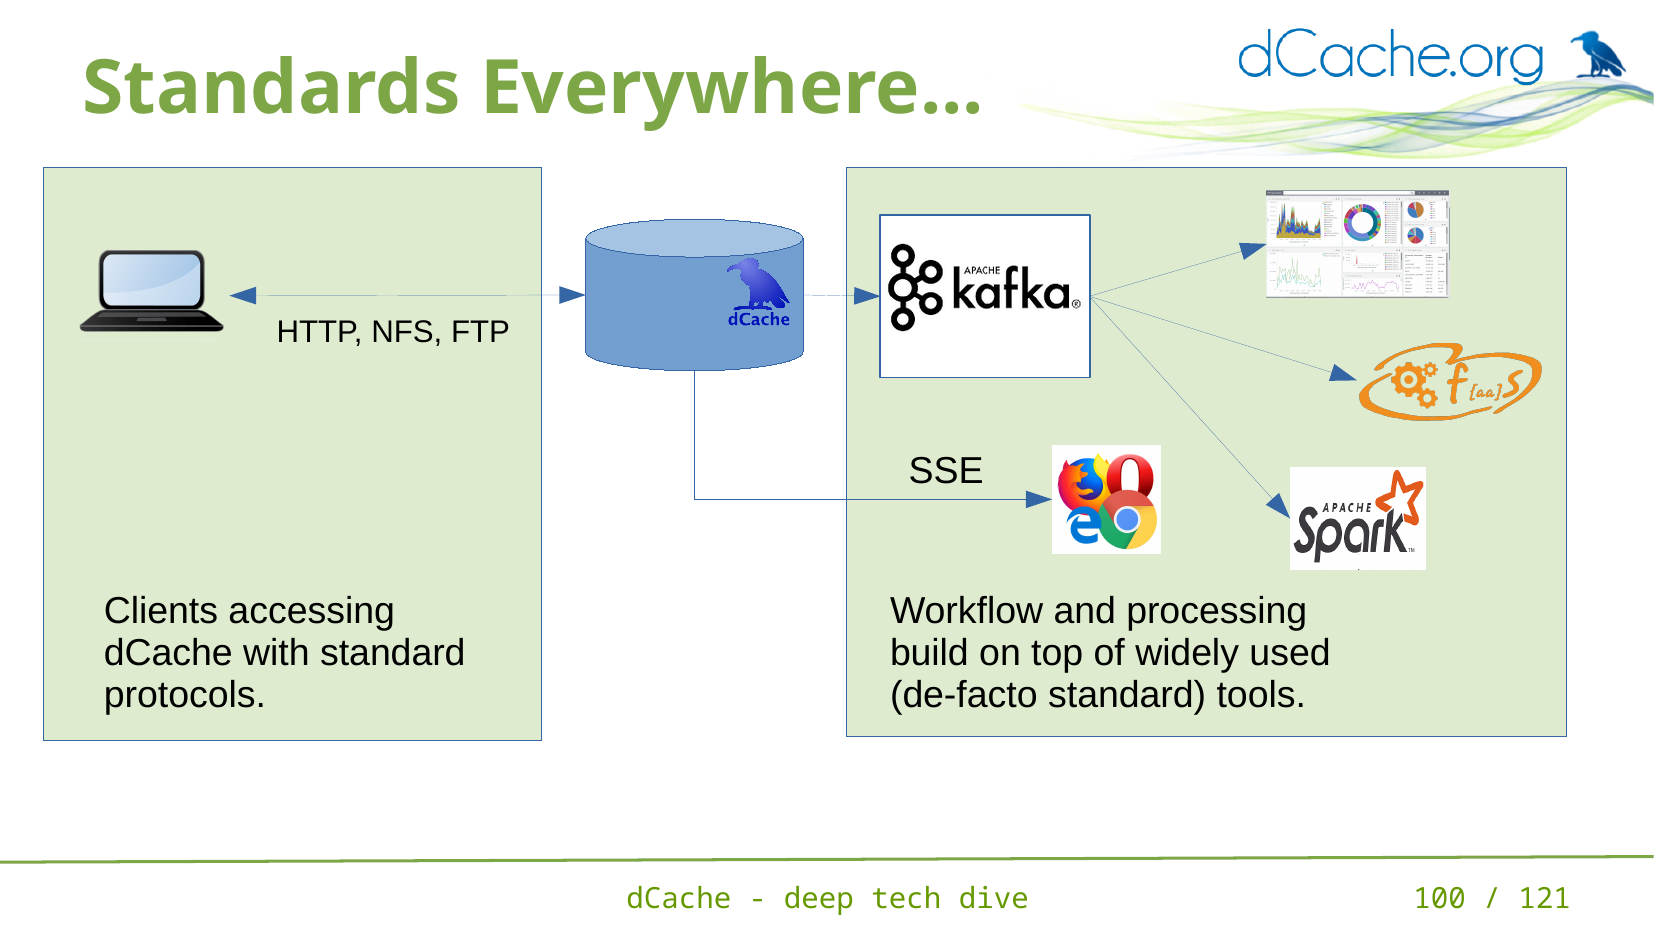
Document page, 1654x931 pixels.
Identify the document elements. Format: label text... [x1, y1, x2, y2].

picture [727, 258, 790, 326]
text_box SSE [893, 442, 999, 500]
picture [1290, 467, 1426, 570]
picture [880, 216, 1090, 377]
text_box [585, 239, 804, 371]
picture [73, 244, 230, 347]
picture [1266, 190, 1450, 298]
text_box [846, 167, 1567, 737]
picture [1356, 334, 1543, 427]
text_box [43, 167, 542, 741]
text_box Workflow and processing build on top of widely used (de-facto standard) tools. [875, 582, 1358, 808]
text_box OSD [585, 219, 804, 258]
text_box Clients accessing dCache with standard protocols. [89, 582, 488, 766]
text_box HTTP, NFS, FTP [261, 306, 525, 357]
title Standards Everywhere... [82, 47, 1605, 123]
picture [956, 16, 1654, 169]
picture [1052, 445, 1161, 554]
